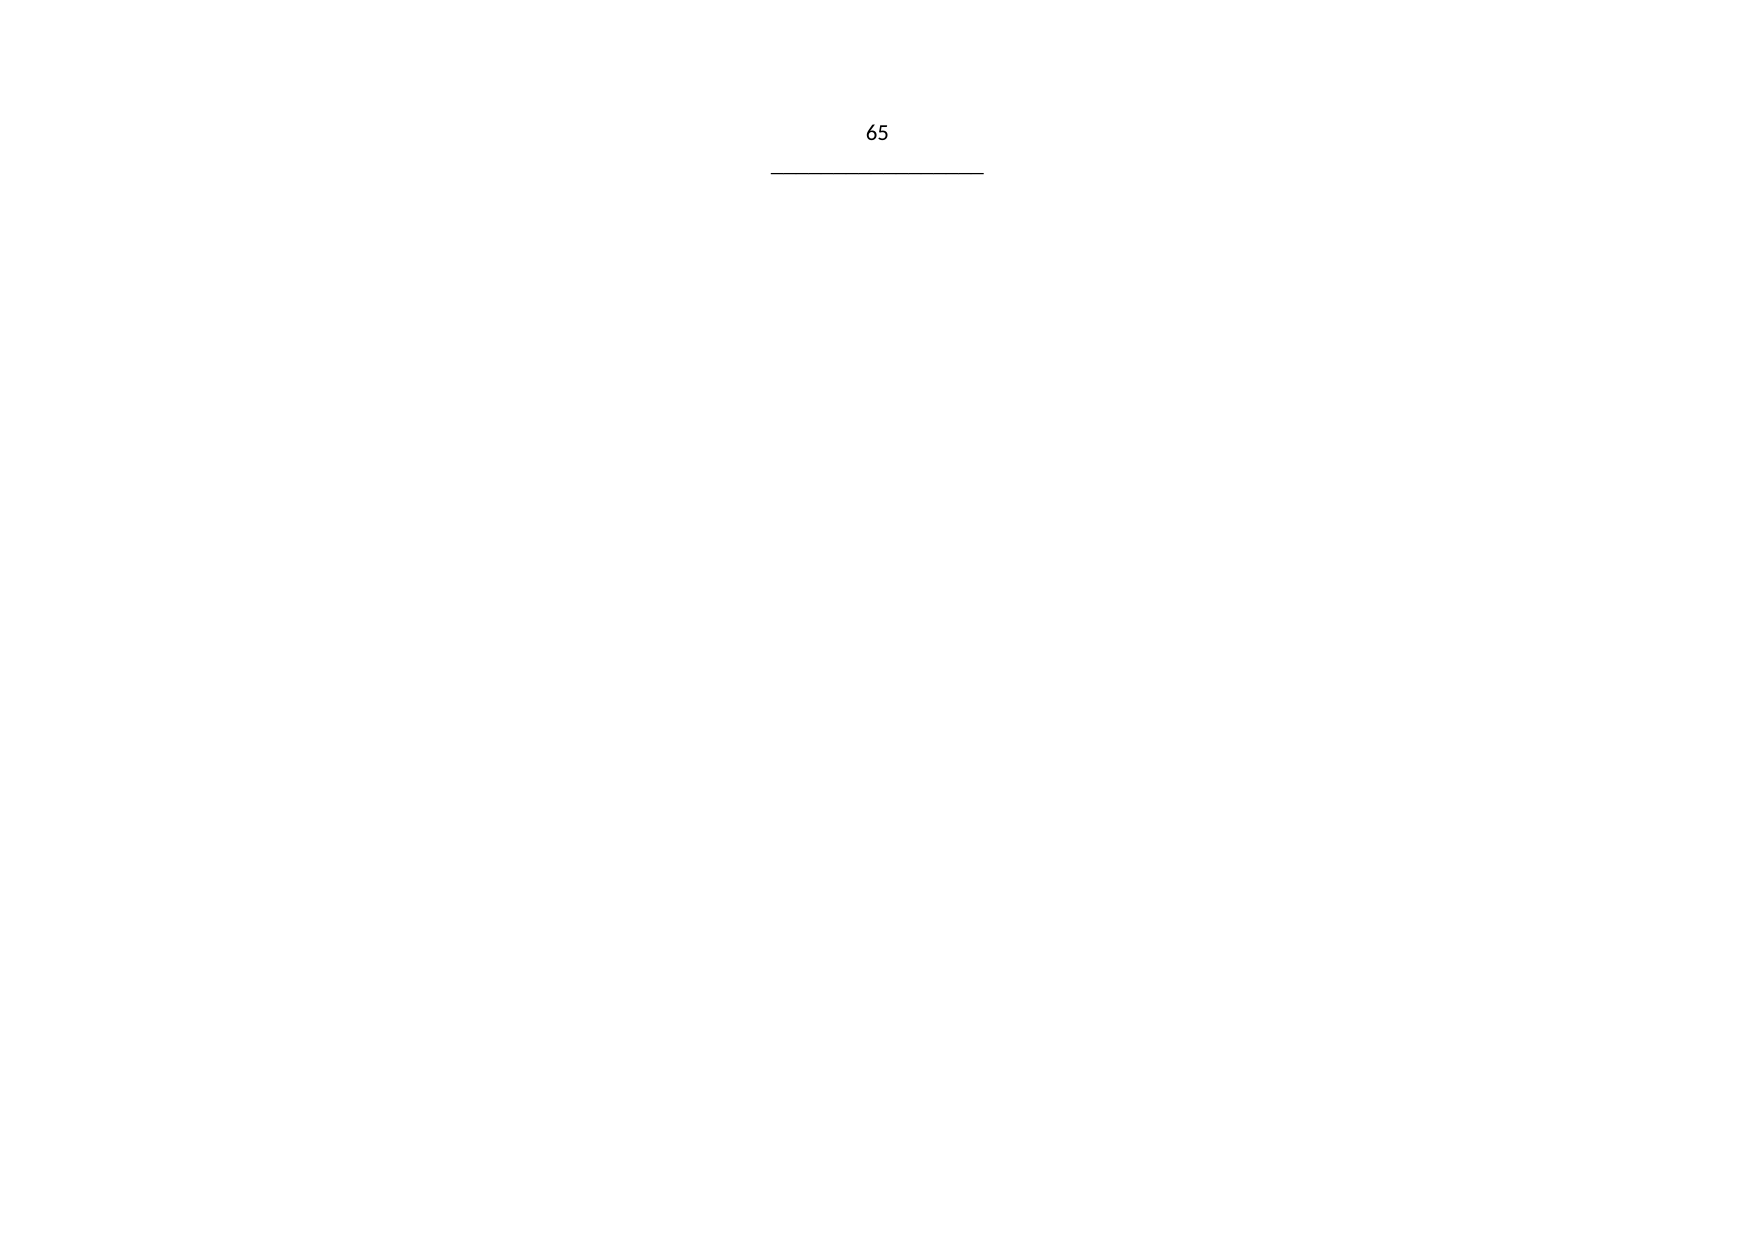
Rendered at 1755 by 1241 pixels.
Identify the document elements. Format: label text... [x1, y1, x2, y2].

text _________________ [118, 148, 1636, 176]
